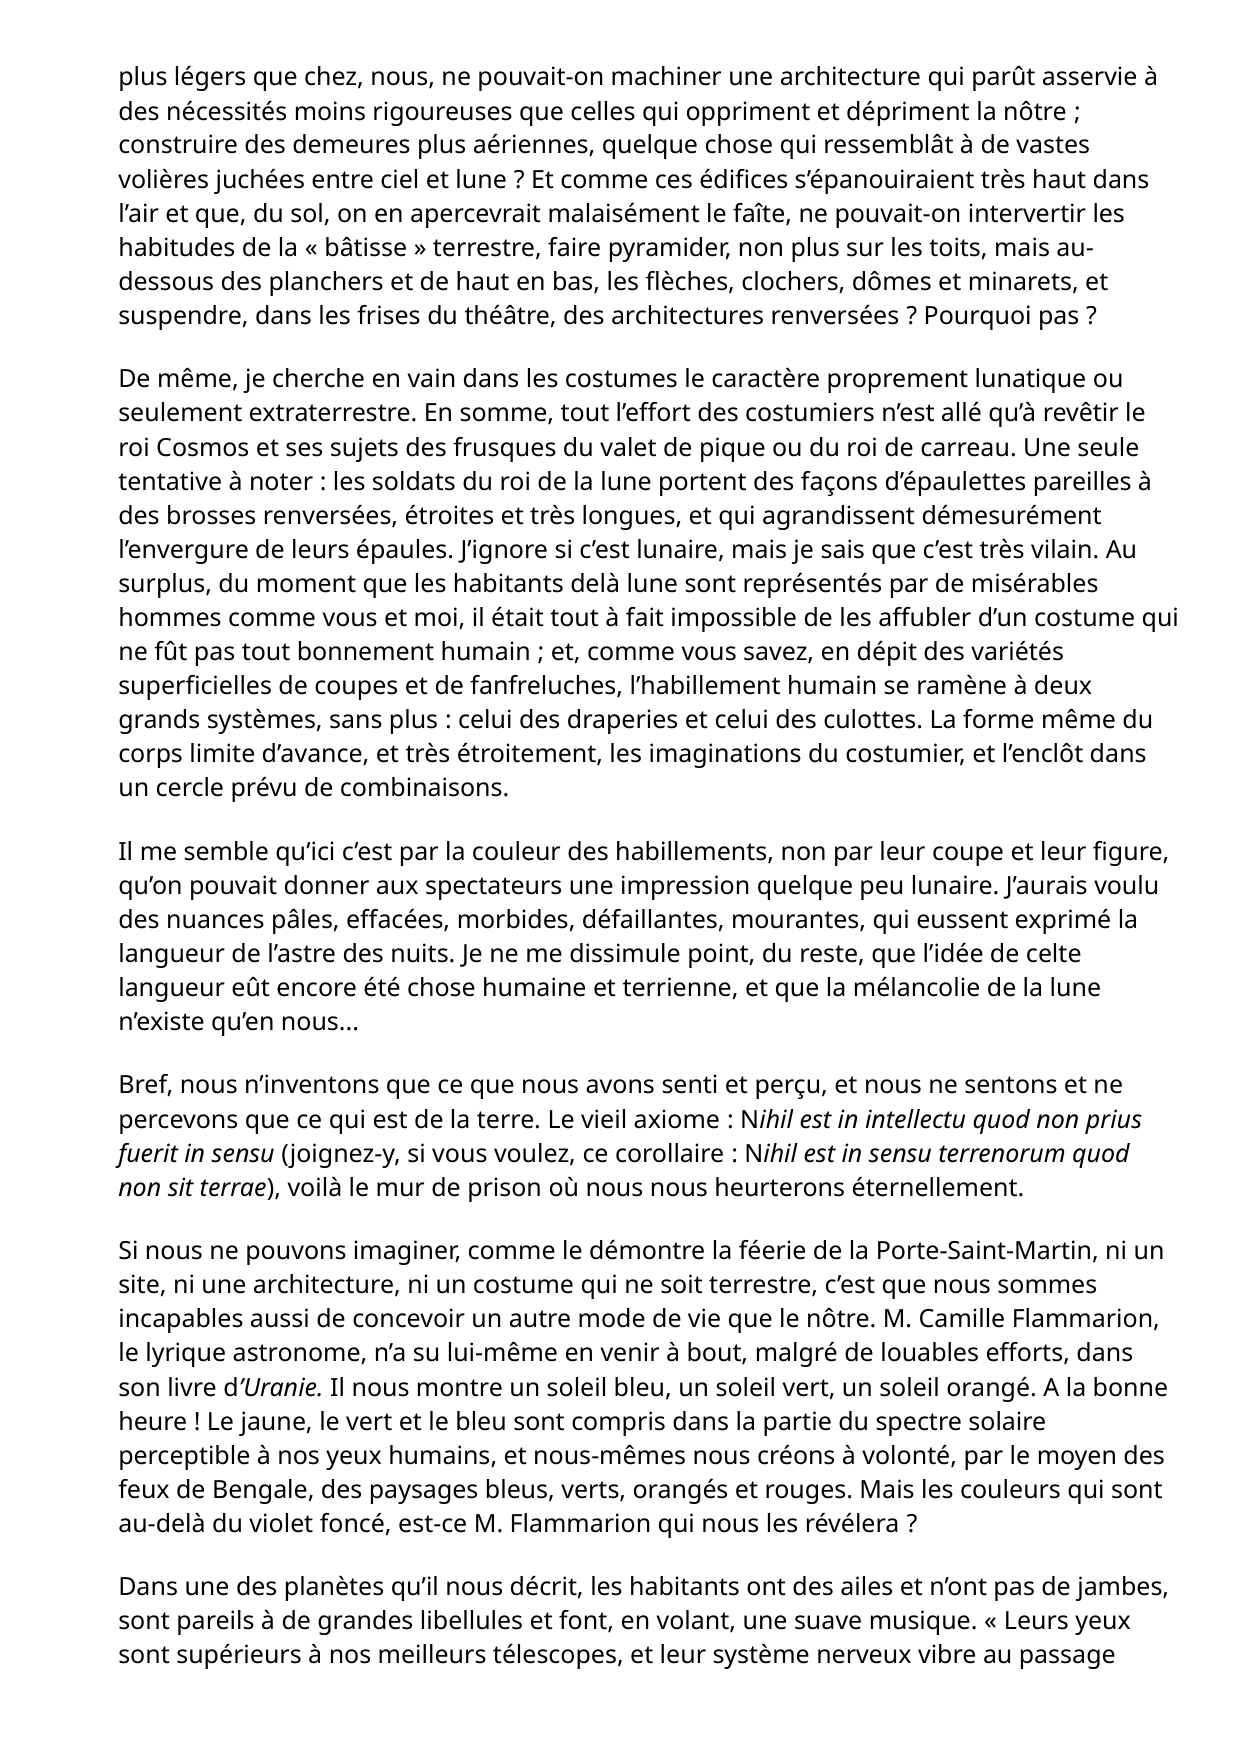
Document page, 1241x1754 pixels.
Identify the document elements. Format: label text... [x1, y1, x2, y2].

text Si nous ne pouvons imaginer, comme le démontre la féerie de la Porte-Saint-Martin, ni un site, ni une architecture, ni un costume qui ne soit terrestre, c’est que nous sommes incapables aussi de concevoir un autre mode de vie que le nôtre. M. Camille Flammarion, le lyrique astronome, n’a su lui-même en venir à bout, malgré de louables efforts, dans son livre d’Uranie. Il nous montre un soleil bleu, un soleil vert, un soleil orangé. A la bonne heure ! Le jaune, le vert et le bleu sont compris dans la partie du spectre solaire perceptible à nos yeux humains, et nous-mêmes nous créons à volonté, par le moyen des feux de Bengale, des paysages bleus, verts, orangés et rouges. Mais les couleurs qui sont au-delà du violet foncé, est-ce M. Flammarion qui nous les révélera ? [118, 1233, 1181, 1539]
text Dans une des planètes qu’il nous décrit, les habitants ont des ailes et n’ont pas de jambes, sont pareils à de grandes libellules et font, en volant, une suave musique. « Leurs yeux sont supérieurs à nos meilleurs télescopes, et leur système nerveux vibre au passage [118, 1569, 1181, 1671]
text Bref, nous n’inventons que ce que nous avons senti et perçu, et nous ne sentons et ne percevons que ce qui est de la terre. Le vieil axiome : Nihil est in intellectu quod non prius fuerit in sensu (joignez-y, si vous voulez, ce corollaire : Nihil est in sensu terrenorum quod non sit terrae), voilà le mur de prison où nous nous heurterons éternellement. [118, 1067, 1181, 1203]
text Il me semble qu’ici c’est par la couleur des habillements, non par leur coupe et leur figure, qu’on pouvait donner aux spectateurs une impression quelque peu lunaire. J’aurais voulu des nuances pâles, effacées, morbides, défaillantes, mourantes, qui eussent exprimé la langueur de l’astre des nuits. Je ne me dissimule point, du reste, que l’idée de celte langueur eût encore été chose humaine et terrienne, et que la mélancolie de la lune n’existe qu’en nous... [118, 833, 1181, 1038]
text plus légers que chez, nous, ne pouvait-on machiner une architecture qui parût asservie à des nécessités moins rigoureuses que celles qui oppriment et dépriment la nôtre ; construire des demeures plus aériennes, quelque chose qui ressemblât à de vastes volières juchées entre ciel et lune ? Et comme ces édifices s’épanouiraient très haut dans l’air et que, du sol, on en apercevrait malaisément le faîte, ne pouvait-on intervertir les habitudes de la « bâtisse » terrestre, faire pyramider, non plus sur les toits, mais au-dessous des planchers et de haut en bas, les flèches, clochers, dômes et minarets, et suspendre, dans les frises du théâtre, des architectures renversées ? Pourquoi pas ? [118, 59, 1181, 332]
text De même, je cherche en vain dans les costumes le caractère proprement lunatique ou seulement extraterrestre. En somme, tout l’effort des costumiers n’est allé qu’à revêtir le roi Cosmos et ses sujets des frusques du valet de pique ou du roi de carreau. Une seule tentative à noter : les soldats du roi de la lune portent des façons d’épaulettes pareilles à des brosses renversées, étroites et très longues, et qui agrandissent démesurément l’envergure de leurs épaules. J’ignore si c’est lunaire, mais je sais que c’est très vilain. Au surplus, du moment que les habitants delà lune sont représentés par de misérables hommes comme vous et moi, il était tout à fait impossible de les affubler d’un costume qui ne fût pas tout bonnement humain ; et, comme vous savez, en dépit des variétés superficielles de coupes et de fanfreluches, l’habillement humain se ramène à deux grands systèmes, sans plus : celui des draperies et celui des culottes. La forme même du corps limite d’avance, et très étroitement, les imaginations du costumier, et l’enclôt dans un cercle prévu de combinaisons. [118, 361, 1181, 804]
